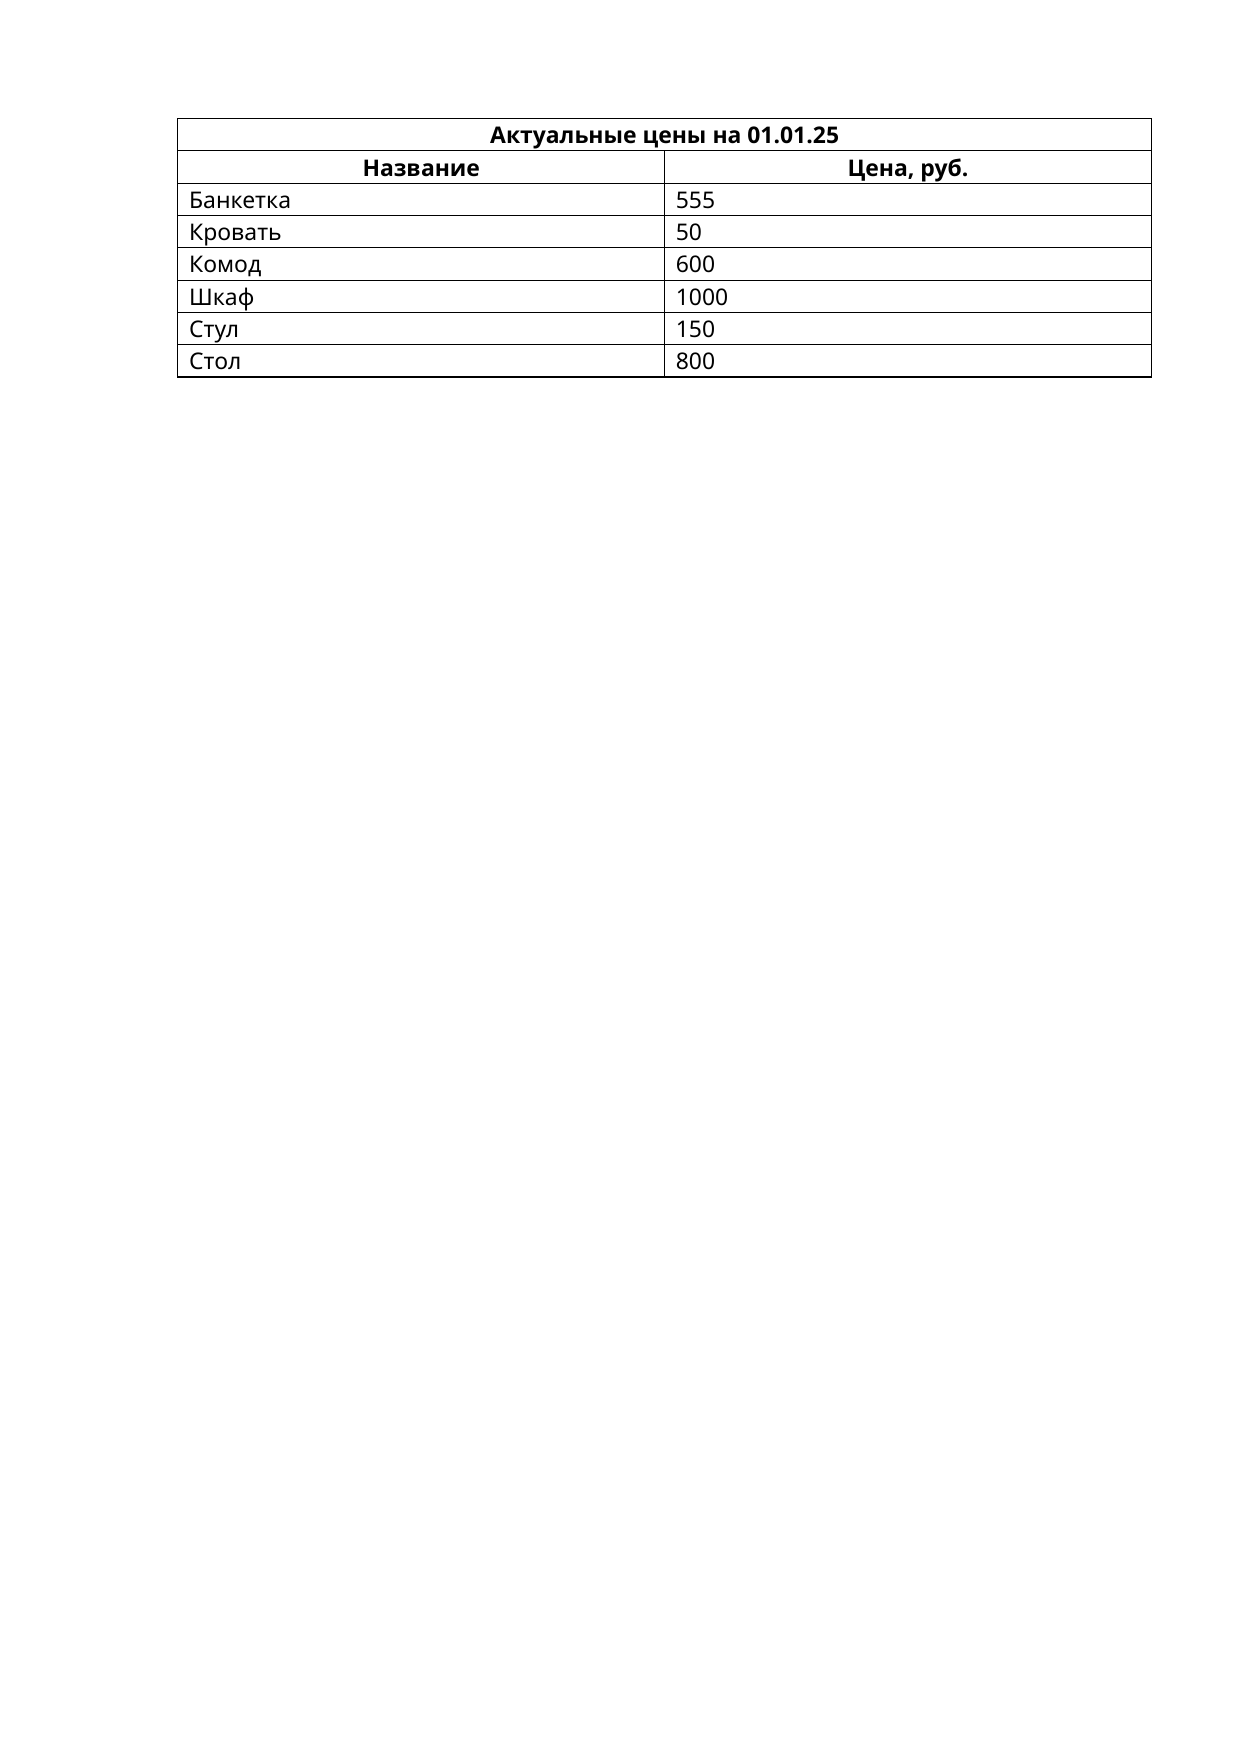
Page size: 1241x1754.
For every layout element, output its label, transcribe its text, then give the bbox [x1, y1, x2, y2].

table_cell Название [178, 151, 664, 183]
table_cell 150 [665, 313, 1151, 344]
table_cell 1000 [665, 281, 1151, 312]
table_cell Комод [178, 248, 664, 279]
table_cell 800 [665, 345, 1151, 376]
table_cell 600 [665, 248, 1151, 279]
table_cell Стул [178, 313, 664, 344]
table_cell Стол [178, 345, 664, 376]
table_cell Цена, руб. [665, 151, 1151, 183]
table_cell Шкаф [178, 281, 664, 312]
table_cell 555 [665, 184, 1151, 215]
table_cell 50 [665, 216, 1151, 247]
table_cell Кровать [178, 216, 664, 247]
table_header Актуальные цены на 01.01.25 [178, 119, 1151, 150]
table_cell Банкетка [178, 184, 664, 215]
